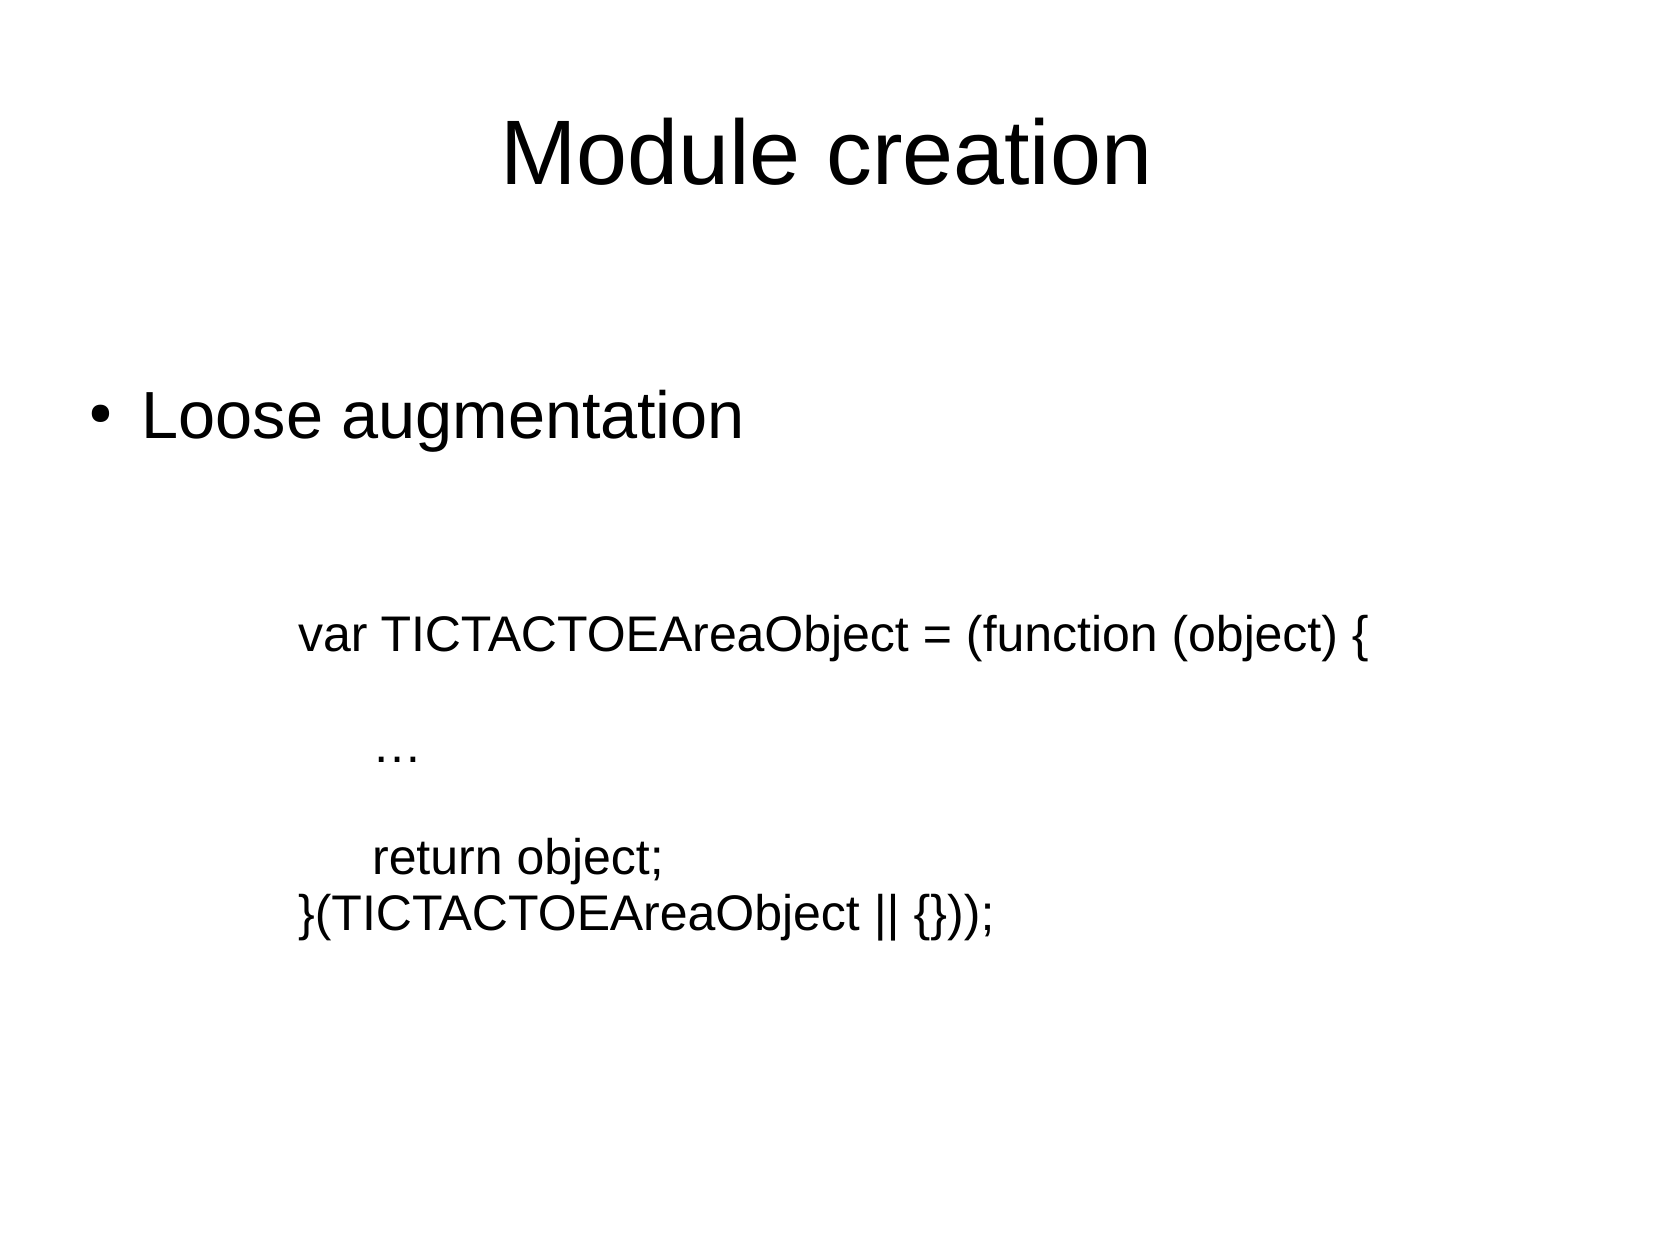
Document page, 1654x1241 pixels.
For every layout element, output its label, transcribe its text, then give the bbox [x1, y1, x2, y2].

title Module creation [82, 49, 1571, 257]
list Loose augmentation [70, 377, 1560, 490]
text_box var TICTACTOEAreaObject = (function (object) { … return object; }(TICTACTOEAreaObject || {})); [283, 598, 1430, 993]
